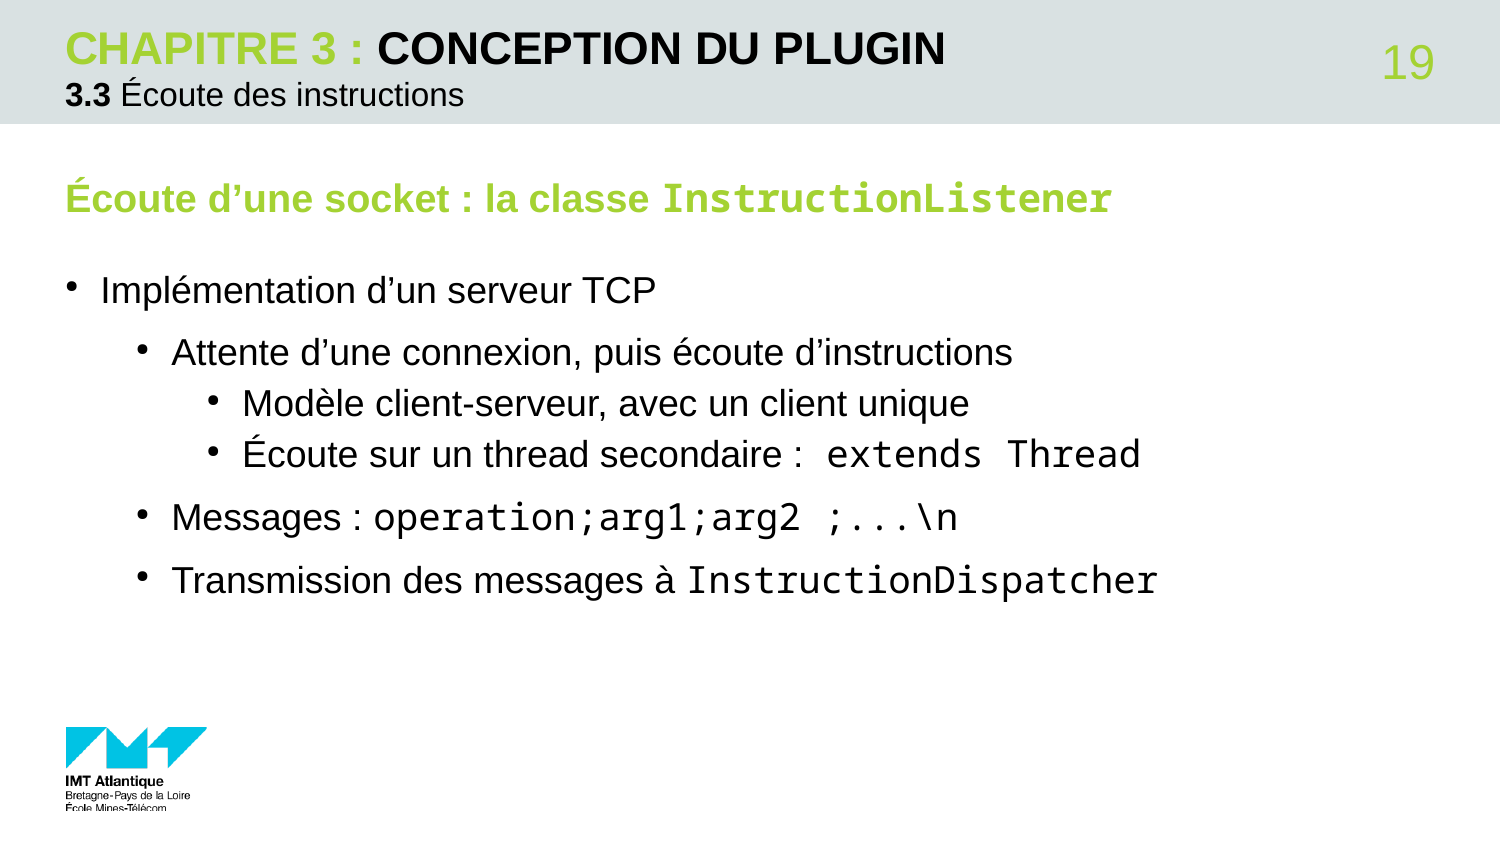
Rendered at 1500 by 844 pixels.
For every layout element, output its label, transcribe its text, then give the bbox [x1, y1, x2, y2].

list Écoute d’une socket : la classe InstructionListener Implémentation d’un serveur TCP Attente d’une connexion, puis écoute d’instructions Modèle client-serveur, avec un client unique Écoute sur un thread secondaire : extends Thread Messages : operation;arg1;arg2 ;...\n Transmission des messages à InstructionDispatcher [64, 173, 1437, 715]
title CHAPITRE 3 : Conception du plugin [64, 0, 1252, 72]
slide_number [1251, 35, 1437, 85]
list 3.3 Écoute des instructions [64, 72, 1252, 118]
